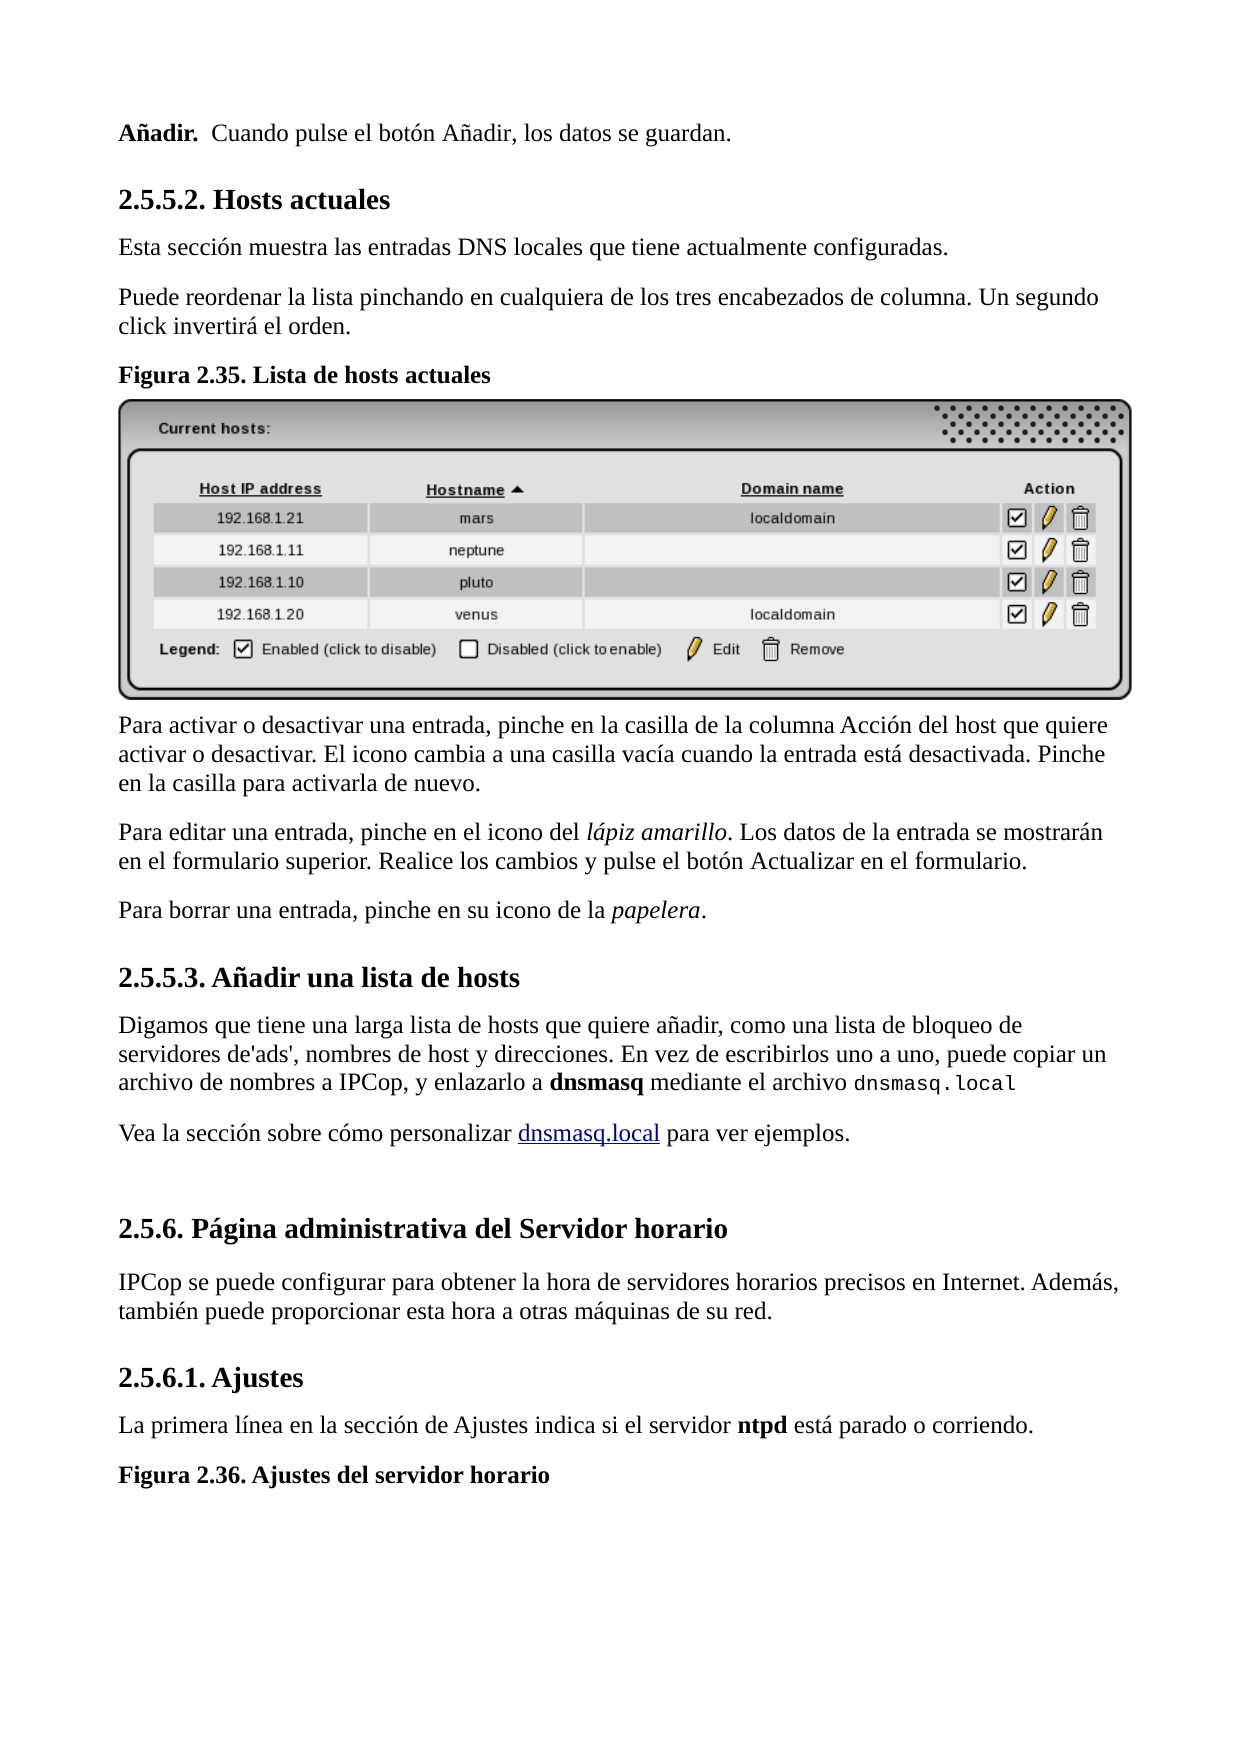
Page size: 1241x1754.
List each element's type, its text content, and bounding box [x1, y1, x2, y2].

picture [118, 399, 1132, 700]
text La primera línea en la sección de Ajustes indica si el servidor ntpd está parado o corriendo. [118, 1410, 1122, 1439]
subtitle 2.5.5.3. Añadir una lista de hosts [118, 960, 1122, 993]
text Vea la sección sobre cómo personalizar dnsmasq.local para ver ejemplos. [118, 1118, 1122, 1147]
text IPCop se puede configurar para obtener la hora de servidores horarios precisos en Internet. Además, también puede proporcionar esta hora a otras máquinas de su red. [118, 1267, 1122, 1325]
text Digamos que tiene una larga lista de hosts que quiere añadir, como una lista de bloqueo de servidores de'ads', nombres de host y direcciones. En vez de escribirlos uno a uno, puede copiar un archivo de nombres a IPCop, y enlazarlo a dnsmasq mediante el archivo dnsmasq.local [118, 1010, 1122, 1097]
subtitle 2.5.6. Página administrativa del Servidor horario [118, 1211, 1122, 1244]
text Para activar o desactivar una entrada, pinche en la casilla de la columna Acción del host que quiere activar o desactivar. El icono cambia a una casilla vacía cuando la entrada está desactivada. Pinche en la casilla para activarla de nuevo. [118, 710, 1122, 796]
text Para borrar una entrada, pinche en su icono de la papelera. [118, 896, 1122, 924]
text Para editar una entrada, pinche en el icono del lápiz amarillo. Los datos de la entrada se mostrarán en el formulario superior. Realice los cambios y pulse el botón Actualizar en el formulario. [118, 817, 1122, 875]
title Figura 2.36. Ajustes del servidor horario [118, 1460, 1122, 1489]
subtitle 2.5.5.2. Hosts actuales [118, 182, 1122, 216]
subtitle 2.5.6.1. Ajustes [118, 1360, 1122, 1394]
text Puede reordenar la lista pinchando en cualquiera de los tres encabezados de columna. Un segundo click invertirá el orden. [118, 282, 1122, 339]
title Figura 2.35. Lista de hosts actuales [118, 360, 1122, 389]
text Esta sección muestra las entradas DNS locales que tiene actualmente configuradas. [118, 232, 1122, 261]
text Añadir. Cuando pulse el botón Añadir, los datos se guardan. [118, 118, 1122, 147]
